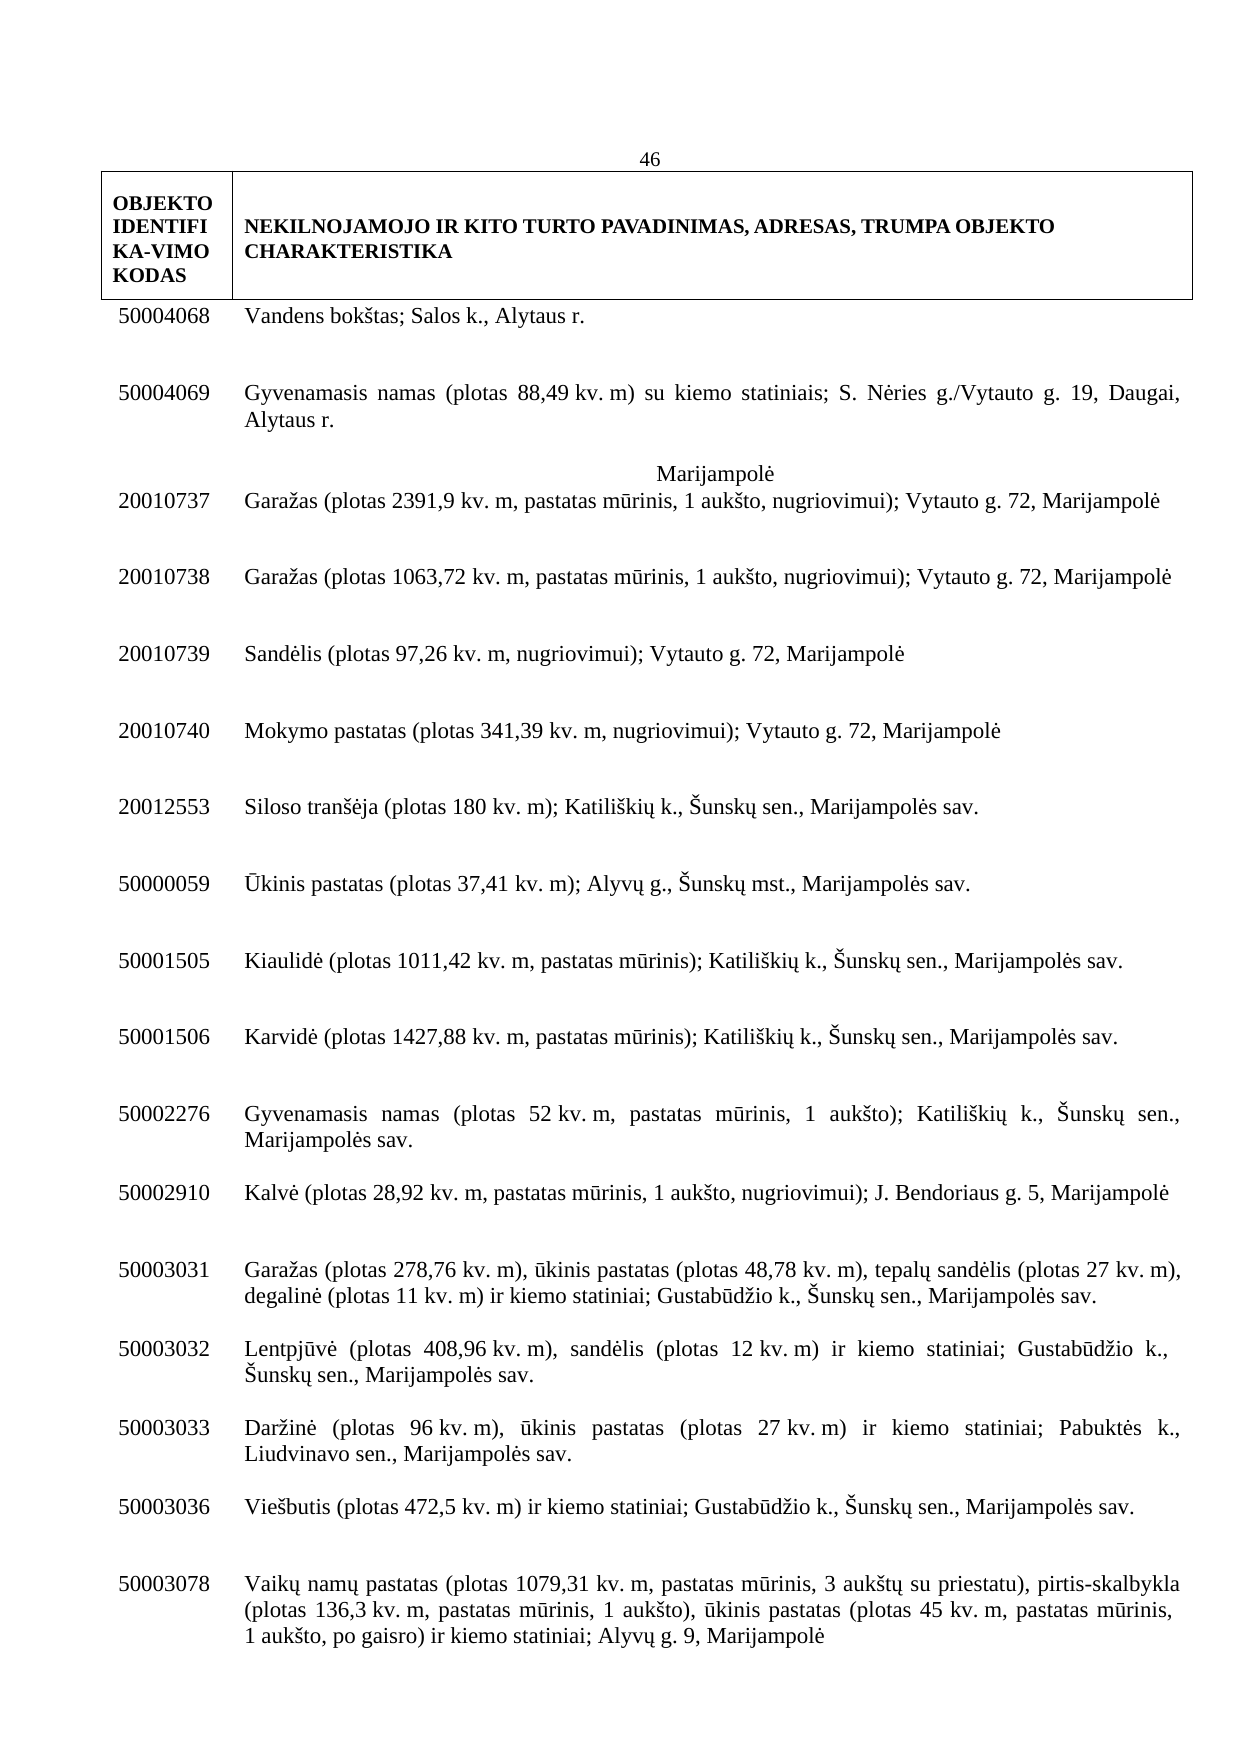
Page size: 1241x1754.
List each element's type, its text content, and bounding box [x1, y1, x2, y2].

table_cell 50003033 [101, 1414, 233, 1467]
table_cell [1193, 870, 1198, 920]
table_cell 20012553 [101, 794, 233, 844]
table_cell [101, 1543, 1198, 1570]
table_cell [1193, 1100, 1198, 1153]
table_cell [101, 1649, 1198, 1675]
table_cell Kalvė (plotas 28,92 kv. m, pastatas mūrinis, 1 aukšto, nugriovimui); J. Bendoriaus g. 5, Marijampolė [233, 1179, 1192, 1229]
table_cell [101, 690, 1198, 717]
table_cell Vandens bokštas; Salos k., Alytaus r. [233, 303, 1192, 353]
table_cell [1193, 1414, 1198, 1467]
table_cell 50004068 [101, 303, 233, 353]
table_cell 50000059 [101, 870, 233, 920]
table_cell [101, 844, 1198, 870]
table_cell Siloso tranšėja (plotas 180 kv. m); Katiliškių k., Šunskų sen., Marijampolės sav. [233, 794, 1192, 844]
table_cell [101, 614, 1198, 640]
table_cell [1193, 1024, 1198, 1074]
table_cell [1193, 947, 1198, 997]
table_cell Karvidė (plotas 1427,88 kv. m, pastatas mūrinis); Katiliškių k., Šunskų sen., Marijampolės sav. [233, 1024, 1192, 1074]
table_cell [1193, 303, 1198, 353]
table_cell 20010737 [101, 487, 233, 537]
table_cell [101, 1309, 1198, 1335]
table_cell [1193, 1256, 1198, 1308]
table_cell Mokymo pastatas (plotas 341,39 kv. m, nugriovimui); Vytauto g. 72, Marijampolė [233, 717, 1192, 767]
table_cell [1193, 564, 1198, 614]
table_cell [101, 353, 1198, 379]
table_cell [1193, 640, 1198, 690]
table_cell Marijampolė [233, 460, 1198, 487]
table_cell [101, 1153, 1198, 1179]
table_cell [101, 997, 1198, 1023]
table_cell Garažas (plotas 278,76 kv. m), ūkinis pastatas (plotas 48,78 kv. m), tepalų sandėlis (plotas 27 kv. m), degalinė (plotas 11 kv. m) ir kiemo statiniai; Gustabūdžio k., Šunskų sen., Marijampolės sav. [233, 1256, 1192, 1308]
table_cell [101, 1230, 1198, 1256]
table_cell 20010740 [101, 717, 233, 767]
table_cell [101, 1074, 1198, 1100]
table_cell 50002910 [101, 1179, 233, 1229]
table_cell Vaikų namų pastatas (plotas 1079,31 kv. m, pastatas mūrinis, 3 aukštų su priestatu), pirtis-skalbykla (plotas 136,3 kv. m, pastatas mūrinis, 1 aukšto), ūkinis pastatas (plotas 45 kv. m, pastatas mūrinis, 1 aukšto, po gaisro) ir kiemo statiniai; Alyvų g. 9, Marijampolė [233, 1570, 1192, 1649]
table_cell 20010739 [101, 640, 233, 690]
table_cell 50001505 [101, 947, 233, 997]
table_cell Ūkinis pastatas (plotas 37,41 kv. m); Alyvų g., Šunskų mst., Marijampolės sav. [233, 870, 1192, 920]
table_cell [1193, 1179, 1198, 1229]
table_cell 50001506 [101, 1024, 233, 1074]
table_cell [101, 460, 233, 487]
table_cell 20010738 [101, 564, 233, 614]
table_cell [1193, 1493, 1198, 1543]
table_cell [101, 767, 1198, 793]
table_cell Gyvenamasis namas (plotas 88,49 kv. m) su kiemo statiniais; S. Nėries g./Vytauto g. 19, Daugai, Alytaus r. [233, 379, 1192, 432]
table_cell 50003031 [101, 1256, 233, 1308]
table_cell Lentpjūvė (plotas 408,96 kv. m), sandėlis (plotas 12 kv. m) ir kiemo statiniai; Gustabūdžio k., Šunskų sen., Marijampolės sav. [233, 1335, 1192, 1388]
table_cell Kiaulidė (plotas 1011,42 kv. m, pastatas mūrinis); Katiliškių k., Šunskų sen., Marijampolės sav. [233, 947, 1192, 997]
table_cell [1193, 717, 1198, 767]
table_cell Gyvenamasis namas (plotas 52 kv. m, pastatas mūrinis, 1 aukšto); Katiliškių k., Šunskų sen., Marijampolės sav. [233, 1100, 1192, 1153]
table_cell Viešbutis (plotas 472,5 kv. m) ir kiemo statiniai; Gustabūdžio k., Šunskų sen., Marijampolės sav. [233, 1493, 1192, 1543]
table_cell [101, 432, 1198, 458]
table_cell [101, 1467, 1198, 1493]
table_cell [101, 1388, 1198, 1414]
table_cell Garažas (plotas 1063,72 kv. m, pastatas mūrinis, 1 aukšto, nugriovimui); Vytauto g. 72, Marijampolė [233, 564, 1192, 614]
table_cell [101, 537, 1198, 563]
table_cell [101, 920, 1198, 947]
table_cell 50003032 [101, 1335, 233, 1388]
table_cell [1193, 1335, 1198, 1388]
table_cell Sandėlis (plotas 97,26 kv. m, nugriovimui); Vytauto g. 72, Marijampolė [233, 640, 1192, 690]
table_cell [1193, 794, 1198, 844]
table_cell 50003036 [101, 1493, 233, 1543]
table_cell 50003078 [101, 1570, 233, 1649]
table_cell Garažas (plotas 2391,9 kv. m, pastatas mūrinis, 1 aukšto, nugriovimui); Vytauto g. 72, Marijampolė [233, 487, 1192, 537]
table_cell [1193, 379, 1198, 432]
table_cell [1193, 1570, 1198, 1649]
table_cell 50002276 [101, 1100, 233, 1153]
table_cell Daržinė (plotas 96 kv. m), ūkinis pastatas (plotas 27 kv. m) ir kiemo statiniai; Pabuktės k., Liudvinavo sen., Marijampolės sav. [233, 1414, 1192, 1467]
table_cell 50004069 [101, 379, 233, 432]
table_cell [1193, 487, 1198, 537]
